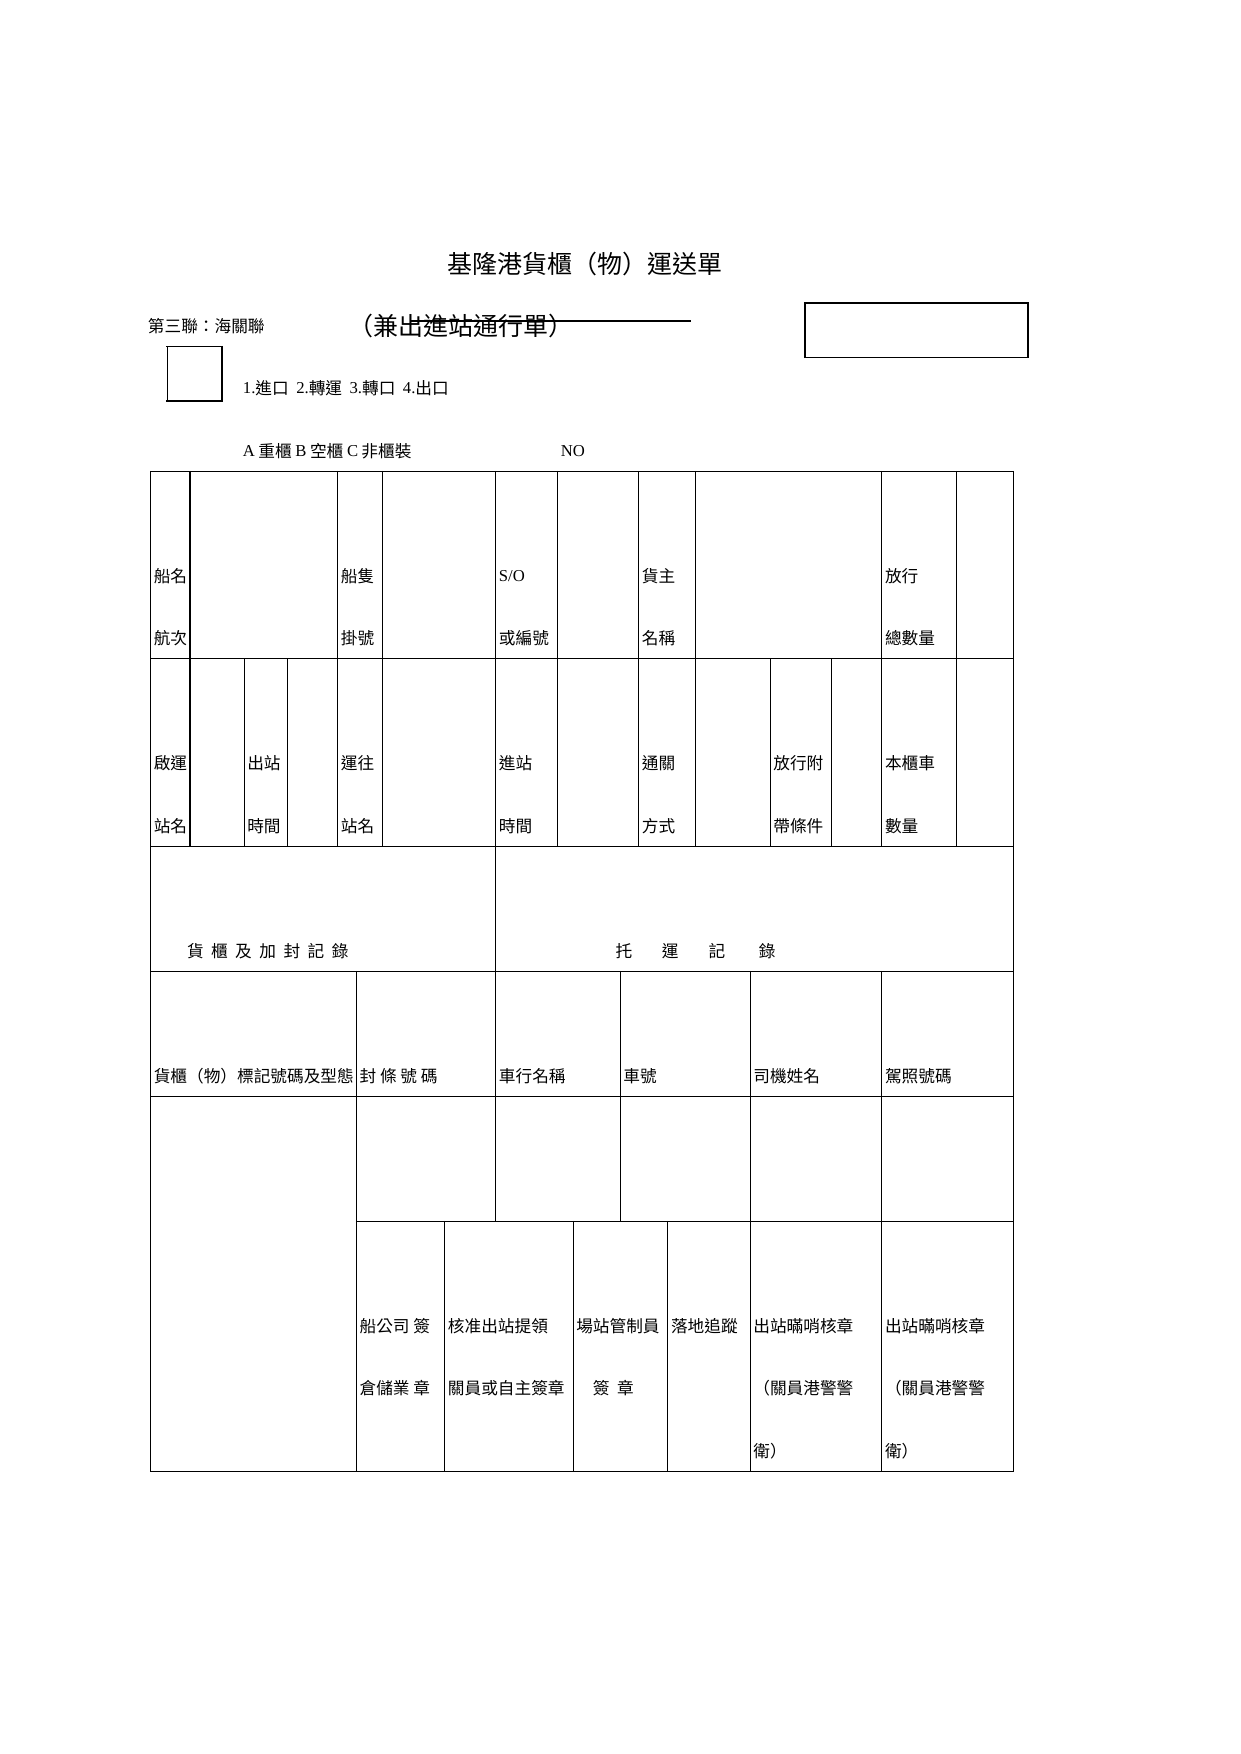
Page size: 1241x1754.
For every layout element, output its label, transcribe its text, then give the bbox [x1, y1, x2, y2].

table_cell 運往 站名 [338, 659, 382, 846]
table_header 貨主 名稱 [639, 472, 695, 658]
text [806, 304, 1027, 357]
table_cell 車行名稱 [496, 972, 620, 1096]
table_header [696, 472, 881, 658]
table_header [191, 472, 337, 658]
table_cell [383, 659, 495, 846]
text 基隆港貨櫃（物）運送單 [148, 221, 1092, 283]
text 第三聯：海關聯 （兼出進站通行單） [148, 283, 1092, 346]
table_cell [621, 1097, 750, 1221]
table_cell [882, 1097, 1013, 1221]
table_cell 出站 時間 [245, 659, 287, 846]
table_cell 封 條 號 碼 [357, 972, 495, 1096]
table_cell [558, 659, 638, 846]
table_cell 放行附 帶條件 [771, 659, 831, 846]
table_cell 落地追蹤 [668, 1222, 750, 1471]
table_header 船名 航次 [151, 472, 189, 658]
table_cell [357, 1097, 495, 1221]
table_cell 船公司 簽 倉儲業 章 [357, 1222, 444, 1471]
table_cell 貨櫃（物）標記號碼及型態 [151, 972, 356, 1096]
table_header [558, 472, 638, 658]
table_cell [751, 1097, 881, 1221]
table_cell 啟運 站名 [151, 659, 189, 846]
table_cell [832, 659, 881, 846]
table_cell 托 運 記 錄 [496, 847, 1013, 971]
table_header 船隻 掛號 [338, 472, 382, 658]
table_cell 出站暪哨核章 （關員港警警衛） [751, 1222, 881, 1471]
table_cell 本櫃車 數量 [882, 659, 956, 846]
table_cell [496, 1097, 620, 1221]
table_cell [191, 659, 244, 846]
text A重櫃 B空櫃 C非櫃裝 NO [243, 408, 1092, 471]
table_cell 貨 櫃 及 加 封 記 錄 [151, 847, 495, 971]
table_cell 核准出站提領 關員或自主簽章 [445, 1222, 573, 1471]
table_cell 場站管制員 簽 章 [574, 1222, 667, 1471]
table_header 放行 總數量 [882, 472, 956, 658]
table_cell [288, 659, 337, 846]
table_cell 車號 [621, 972, 750, 1096]
table_cell 通關 方式 [639, 659, 695, 846]
table_cell [696, 659, 770, 846]
text [168, 347, 221, 400]
text 1.進口 2.轉運 3.轉口 4.出口 [243, 346, 1092, 408]
table_cell 駕照號碼 [882, 972, 1013, 1096]
table_cell 出站暪哨核章 （關員港警警衛） [882, 1222, 1013, 1471]
table_header [957, 472, 1013, 658]
table_cell 司機姓名 [751, 972, 881, 1096]
table_header [383, 472, 495, 658]
table_cell [957, 659, 1013, 846]
table_header S/O 或編號 [496, 472, 557, 658]
table_cell [151, 1097, 356, 1471]
table_cell 進站 時間 [496, 659, 557, 846]
